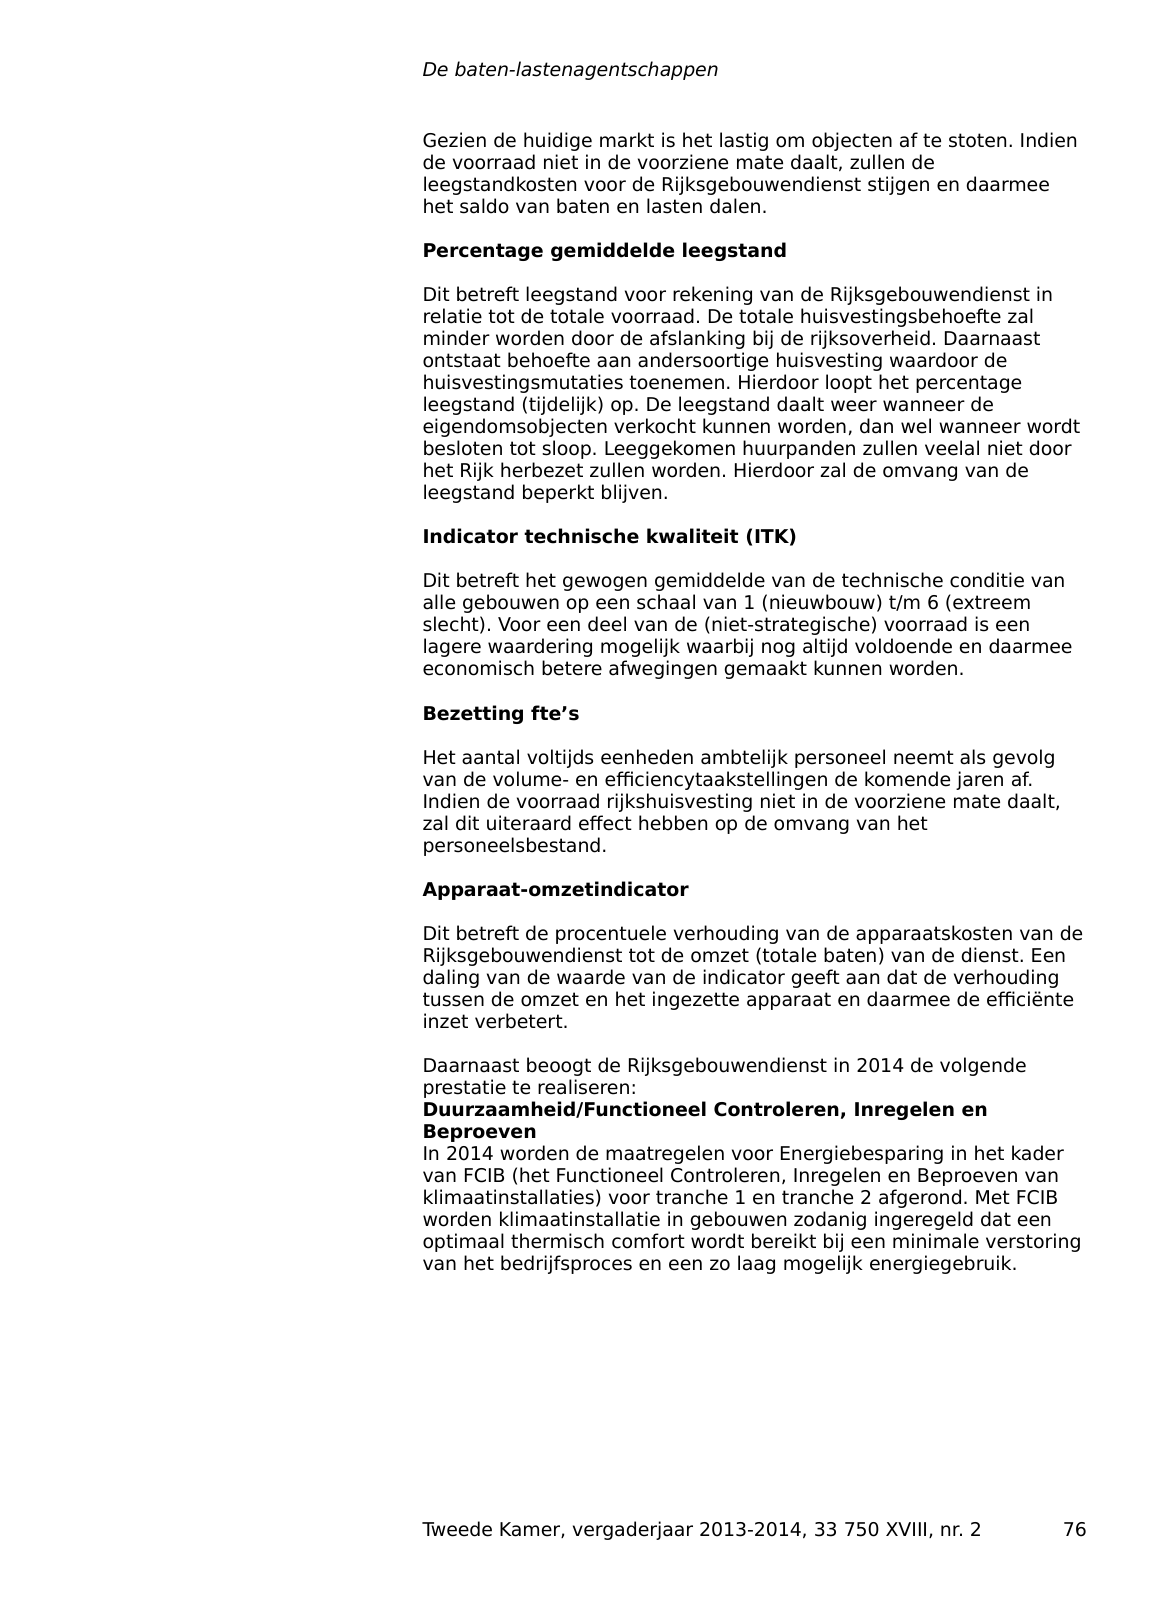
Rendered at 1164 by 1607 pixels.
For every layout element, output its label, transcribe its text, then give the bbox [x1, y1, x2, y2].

subtitle Indicator technische kwaliteit (ITK) [422, 526, 1087, 548]
text Dit betreft het gewogen gemiddelde van de technische conditie van alle gebouwen op een schaal van 1 (nieuwbouw) t/m 6 (extreem slecht). Voor een deel van de (niet-strategische) voorraad is een lagere waardering mogelijk waarbij nog altijd voldoende en daarmee economisch betere afwegingen gemaakt kunnen worden. [422, 570, 1087, 680]
subtitle Percentage gemiddelde leegstand [422, 240, 1087, 262]
text Duurzaamheid/Functioneel Controleren, Inregelen en Beproeven [422, 1099, 1087, 1143]
text Gezien de huidige markt is het lastig om objecten af te stoten. Indien de voorraad niet in de voorziene mate daalt, zullen de leegstandkosten voor de Rijksgebouwendienst stijgen en daarmee het saldo van baten en lasten dalen. [422, 130, 1087, 218]
subtitle Apparaat-omzetindicator [422, 879, 1087, 901]
text In 2014 worden de maatregelen voor Energiebesparing in het kader van FCIB (het Functioneel Controleren, Inregelen en Beproeven van klimaatinstallaties) voor tranche 1 en tranche 2 afgerond. Met FCIB worden klimaatinstallatie in gebouwen zodanig ingeregeld dat een optimaal thermisch comfort wordt bereikt bij een minimale verstoring van het bedrijfsproces en een zo laag mogelijk energiegebruik. [422, 1143, 1087, 1275]
text Daarnaast beoogt de Rijksgebouwendienst in 2014 de volgende prestatie te realiseren: [422, 1055, 1087, 1099]
text Dit betreft de procentuele verhouding van de apparaatskosten van de Rijksgebouwendienst tot de omzet (totale baten) van de dienst. Een daling van de waarde van de indicator geeft aan dat de verhouding tussen de omzet en het ingezette apparaat en daarmee de efficiënte inzet verbetert. [422, 923, 1087, 1033]
text Het aantal voltijds eenheden ambtelijk personeel neemt als gevolg van de volume- en efficiencytaakstellingen de komende jaren af. Indien de voorraad rijkshuisvesting niet in de voorziene mate daalt, zal dit uiteraard effect hebben op de omvang van het personeelsbestand. [422, 747, 1087, 856]
text Dit betreft leegstand voor rekening van de Rijksgebouwendienst in relatie tot de totale voorraad. De totale huisvestingsbehoefte zal minder worden door de afslanking bij de rijksoverheid. Daarnaast ontstaat behoefte aan andersoortige huisvesting waardoor de huisvestingsmutaties toenemen. Hierdoor loopt het percentage leegstand (tijdelijk) op. De leegstand daalt weer wanneer de eigendomsobjecten verkocht kunnen worden, dan wel wanneer wordt besloten tot sloop. Leeggekomen huurpanden zullen veelal niet door het Rijk herbezet zullen worden. Hierdoor zal de omvang van de leegstand beperkt blijven. [422, 284, 1087, 504]
subtitle Bezetting fte’s [422, 702, 1087, 724]
